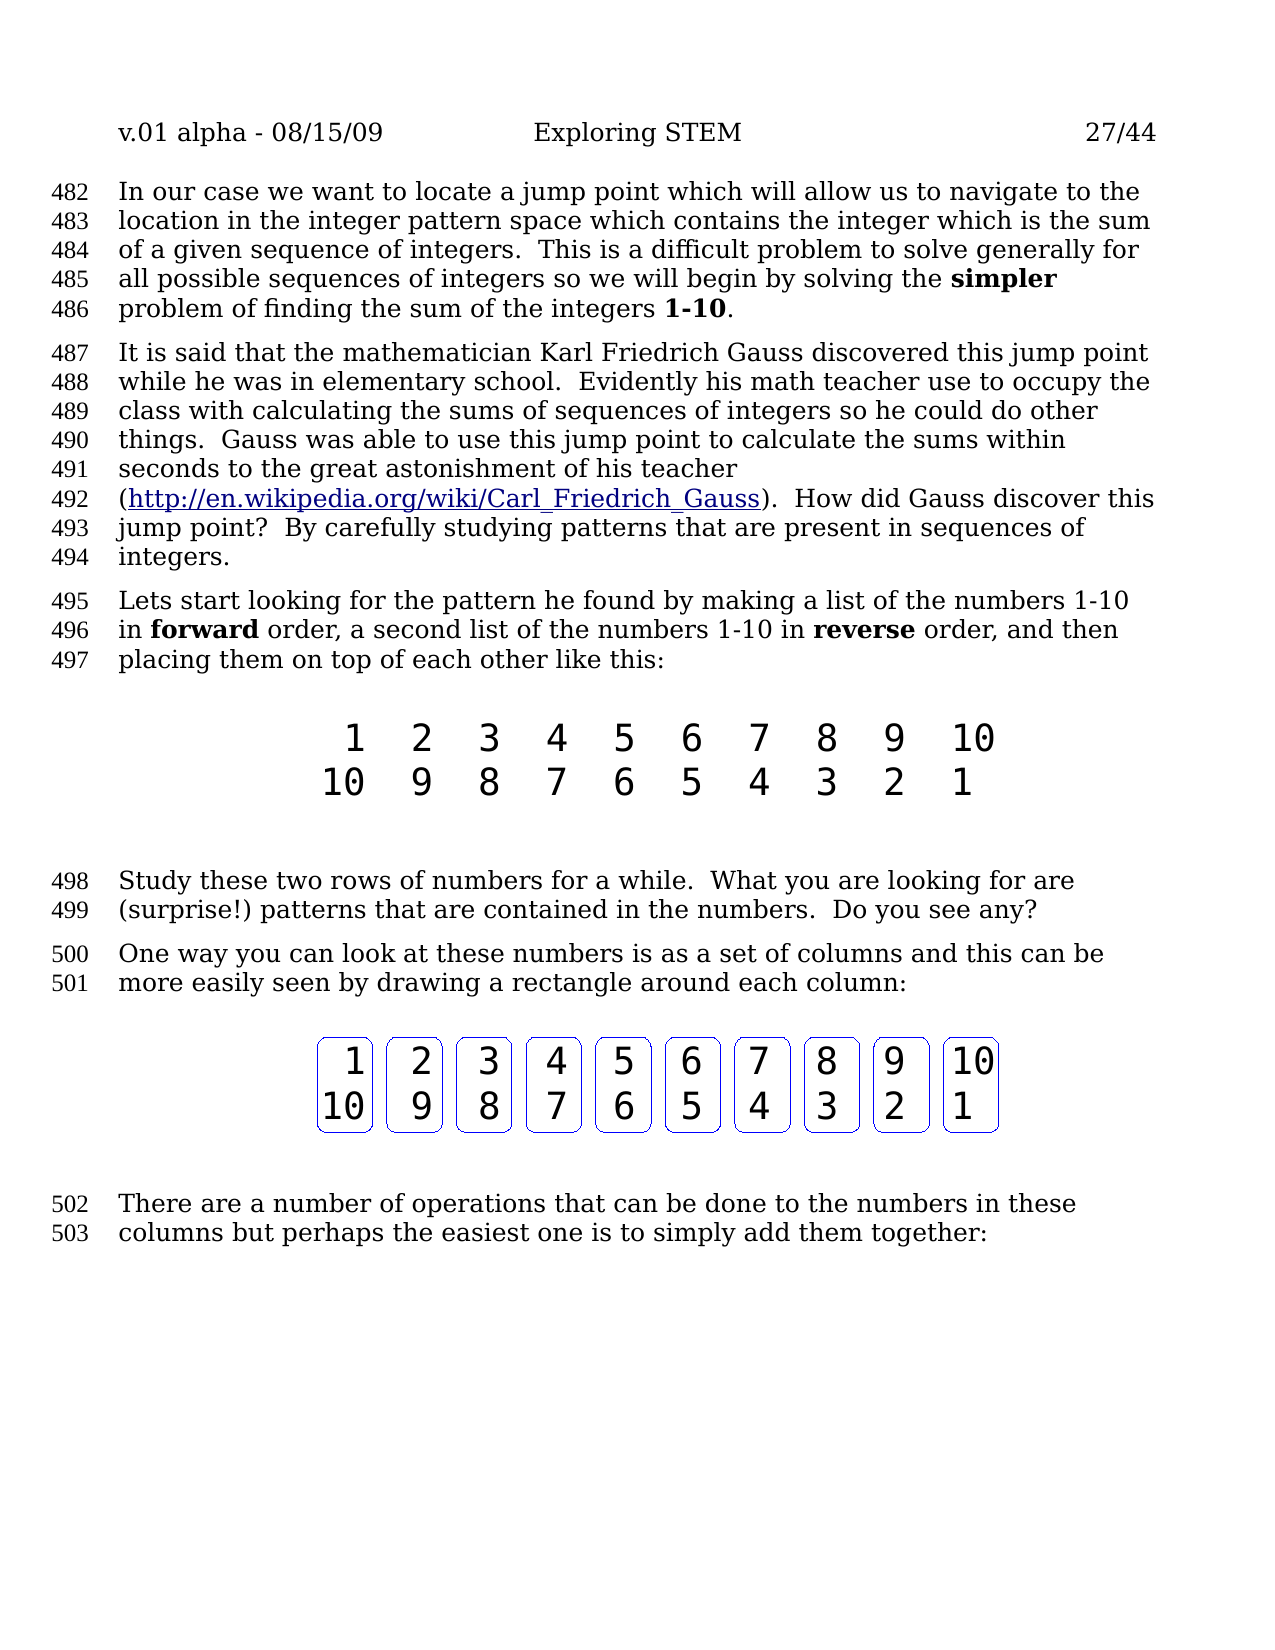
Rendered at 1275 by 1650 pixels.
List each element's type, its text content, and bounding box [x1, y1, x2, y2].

text It is said that the mathematician Karl Friedrich Gauss discovered this jump point while he was in elementary school. Evidently his math teacher use to occupy the class with calculating the sums of sequences of integers so he could do other things. Gauss was able to use this jump point to calculate the sums within seconds to the great astonishment of his teacher (http://en.wikipedia.org/wiki/Carl_Friedrich_Gauss). How did Gauss discover this jump point? By carefully studying patterns that are present in sequences of integers. [118, 338, 1157, 571]
text One way you can look at these numbers is as a set of columns and this can be more easily seen by drawing a rectangle around each column: [118, 939, 1157, 997]
text There are a number of operations that can be done to the numbers in these columns but perhaps the easiest one is to simply add them together: [118, 1189, 1157, 1247]
text Lets start looking for the pattern he found by making a list of the numbers 1-10 in forward order, a second list of the numbers 1-10 in reverse order, and then placing them on top of each other like this: [118, 586, 1157, 674]
text In our case we want to locate a jump point which will allow us to navigate to the location in the integer pattern space which contains the integer which is the sum of a given sequence of integers. This is a difficult problem to solve generally for all possible sequences of integers so we will begin by solving the simpler problem of finding the sum of the integers 1-10. [118, 177, 1157, 323]
text Study these two rows of numbers for a while. What you are looking for are (surprise!) patterns that are contained in the numbers. Do you see any? [118, 866, 1157, 924]
